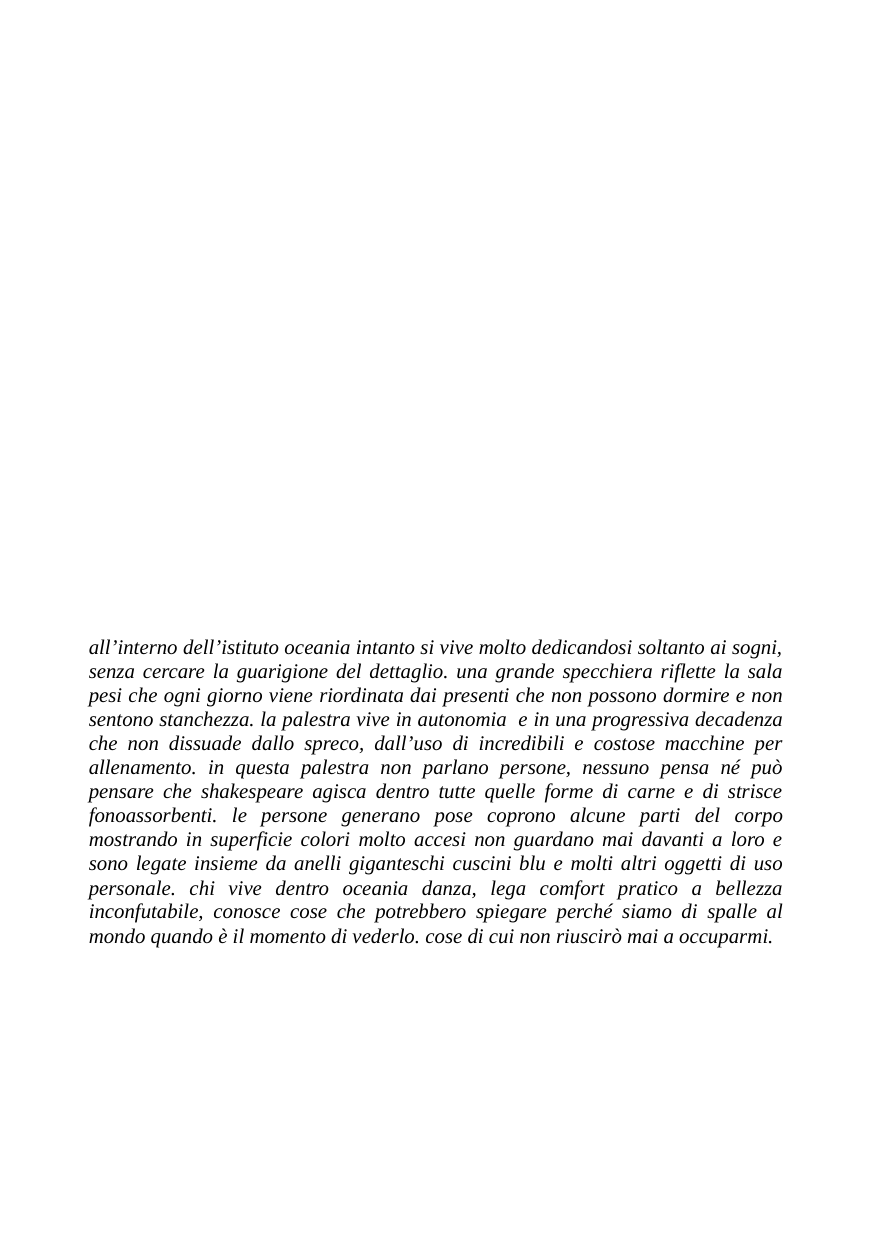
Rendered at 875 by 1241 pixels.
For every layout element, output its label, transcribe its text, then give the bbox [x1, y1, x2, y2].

text all’interno dell’istituto oceania intanto si vive molto dedicandosi soltanto ai sogni, senza cercare la guarigione del dettaglio. una grande specchiera riflette la sala pesi che ogni giorno viene riordinata dai presenti che non possono dormire e non sentono stanchezza. la palestra vive in autonomia e in una progressiva decadenza che non dissuade dallo spreco, dall’uso di incredibili e costose macchine per allenamento. in questa palestra non parlano persone, nessuno pensa né può pensare che shakespeare agisca dentro tutte quelle forme di carne e di strisce fonoassorbenti. le persone generano pose coprono alcune parti del corpo mostrando in superficie colori molto accesi non guardano mai davanti a loro e sono legate insieme da anelli giganteschi cuscini blu e molti altri oggetti di uso personale. chi vive dentro oceania danza, lega comfort pratico a bellezza inconfutabile, conosce cose che potrebbero spiegare perché siamo di spalle al mondo quando è il momento di vederlo. cose di cui non riuscirò mai a occuparmi. [88, 635, 786, 948]
